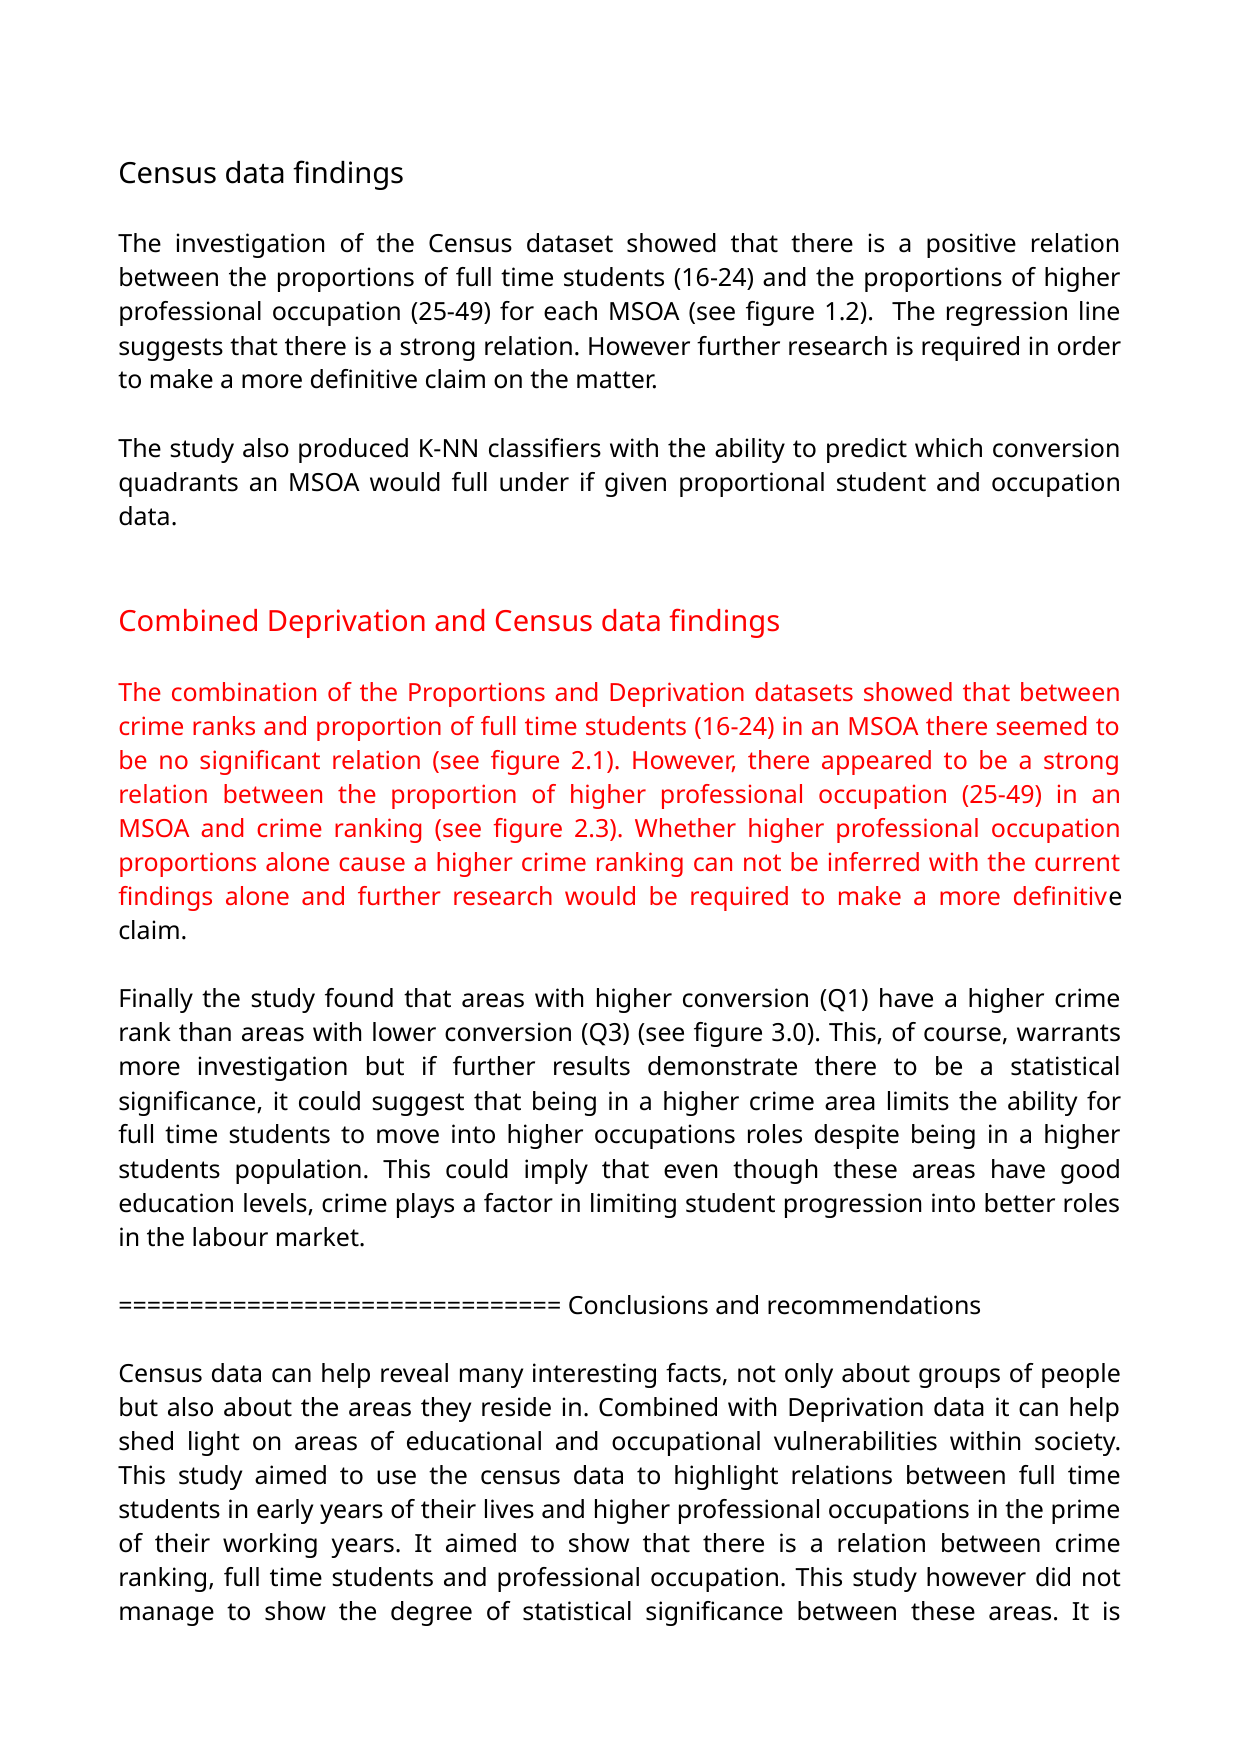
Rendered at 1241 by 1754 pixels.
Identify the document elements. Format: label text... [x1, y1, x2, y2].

text =============================== Conclusions and recommendations [118, 1287, 1122, 1322]
text The combination of the Proportions and Deprivation datasets showed that between crime ranks and proportion of full time students (16-24) in an MSOA there seemed to be no significant relation (see figure 2.1). However, there appeared to be a strong relation between the proportion of higher professional occupation (25-49) in an MSOA and crime ranking (see figure 2.3). Whether higher professional occupation proportions alone cause a higher crime ranking can not be inferred with the current findings alone and further research would be required to make a more definitive claim. [118, 674, 1122, 947]
text Census data can help reveal many interesting facts, not only about groups of people but also about the areas they reside in. Combined with Deprivation data it can help shed light on areas of educational and occupational vulnerabilities within society. This study aimed to use the census data to highlight relations between full time students in early years of their lives and higher professional occupations in the prime of their working years. It aimed to show that there is a relation between crime ranking, full time students and professional occupation. This study however did not manage to show the degree of statistical significance between these areas. It is [118, 1356, 1122, 1628]
text Finally the study found that areas with higher conversion (Q1) have a higher crime rank than areas with lower conversion (Q3) (see figure 3.0). This, of course, warrants more investigation but if further results demonstrate there to be a statistical significance, it could suggest that being in a higher crime area limits the ability for full time students to move into higher occupations roles despite being in a higher students population. This could imply that even though these areas have good education levels, crime plays a factor in limiting student progression into better roles in the labour market. [118, 981, 1122, 1253]
text The study also produced K-NN classifiers with the ability to predict which conversion quadrants an MSOA would full under if given proportional student and occupation data. [118, 430, 1122, 532]
text The investigation of the Census dataset showed that there is a positive relation between the proportions of full time students (16-24) and the proportions of higher professional occupation (25-49) for each MSOA (see figure 1.2). The regression line suggests that there is a strong relation. However further research is required in order to make a more definitive claim on the matter. [118, 226, 1122, 396]
text Combined Deprivation and Census data findings [118, 601, 1122, 640]
text Census data findings [118, 152, 1122, 192]
